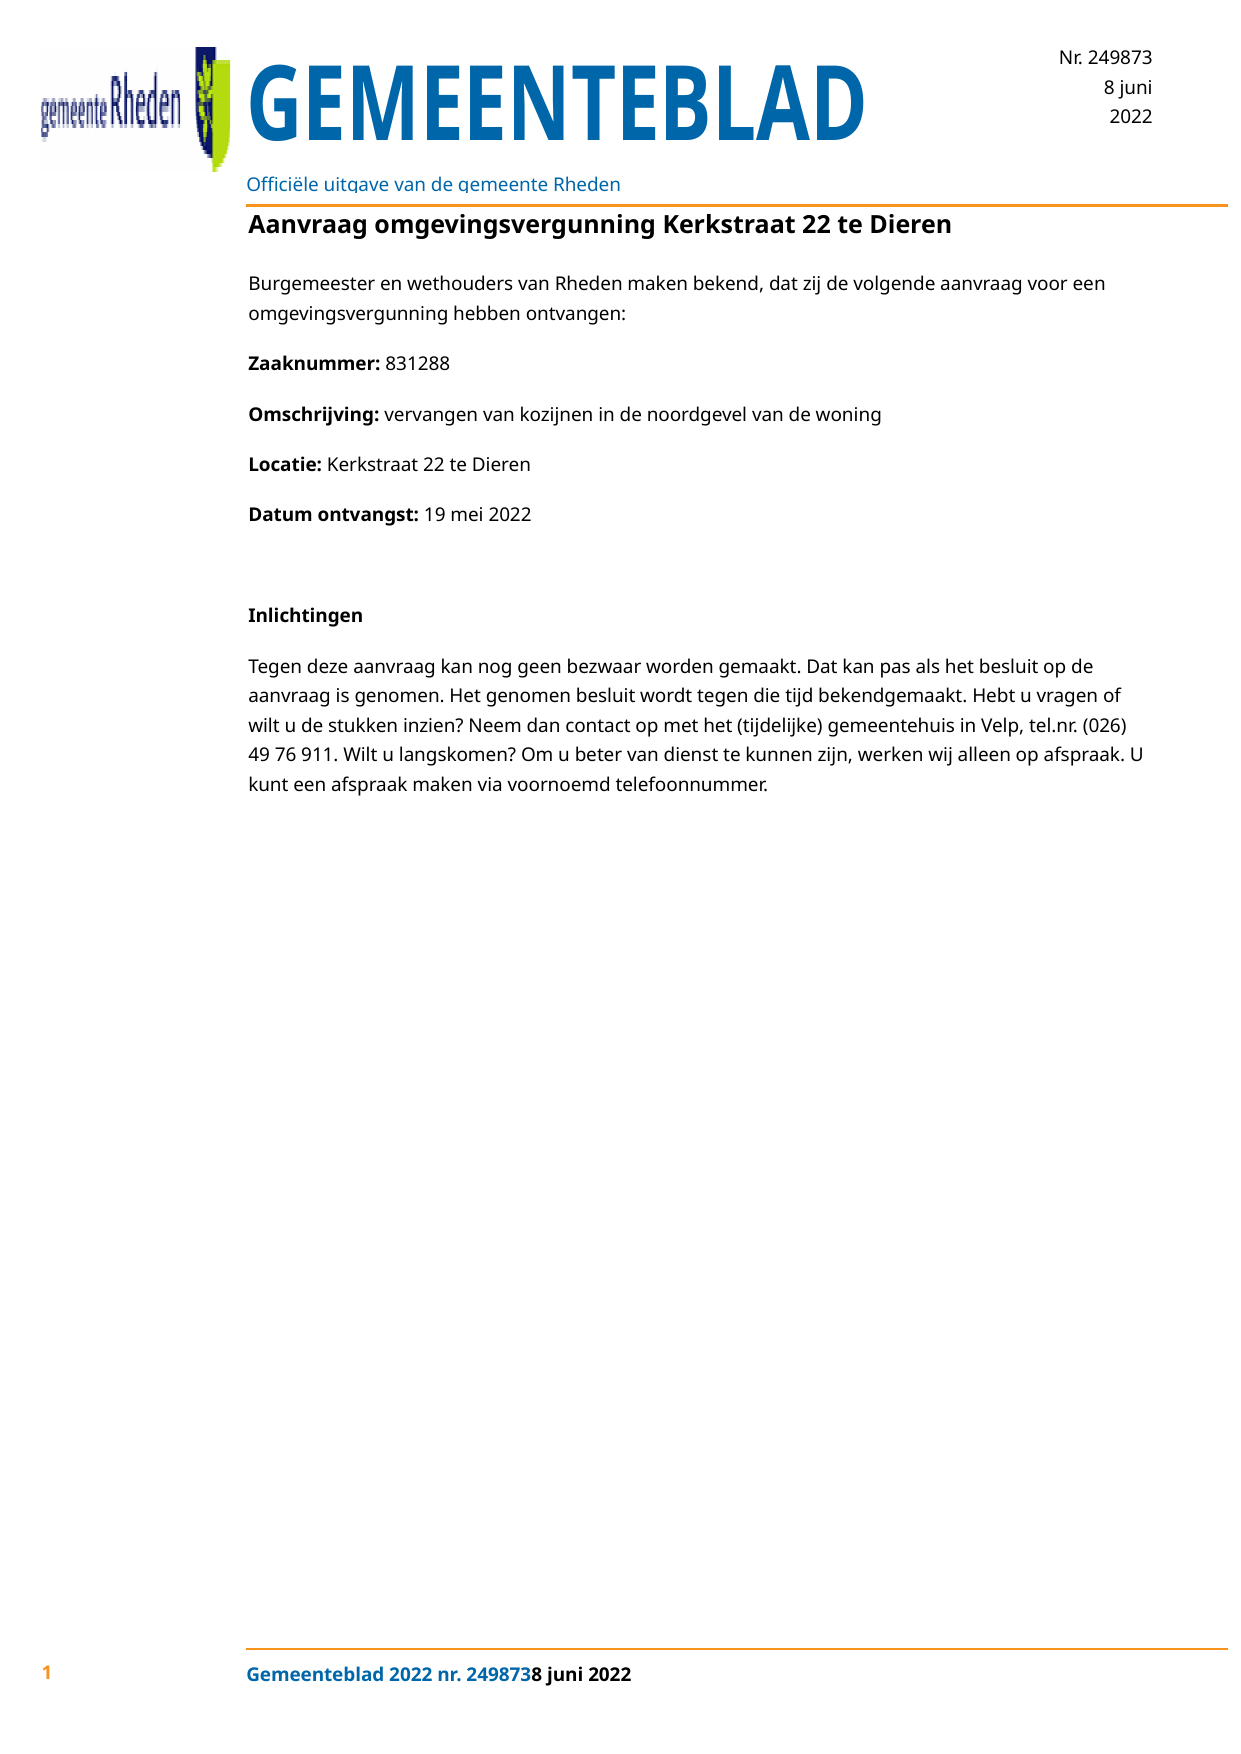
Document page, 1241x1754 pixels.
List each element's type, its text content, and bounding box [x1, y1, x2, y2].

text Datum ontvangst: 19 mei 2022 [248, 502, 1152, 527]
text Inlichtingen [248, 602, 1152, 628]
text Aanvraag omgevingsvergunning Kerkstraat 22 te Dieren [248, 207, 1152, 241]
text Zaaknummer: 831288 [248, 350, 1152, 376]
text Omschrijving: vervangen van kozijnen in de noordgevel van de woning [248, 401, 1152, 426]
text Burgemeester en wethouders van Rheden maken bekend, dat zij de volgende aanvraag voor een omgevingsvergunning hebben ontvangen: [248, 270, 1152, 326]
picture [41, 47, 231, 172]
text Locatie: Kerkstraat 22 te Dieren [248, 451, 1152, 477]
text Tegen deze aanvraag kan nog geen bezwaar worden gemaakt. Dat kan pas als het besluit op de aanvraag is genomen. Het genomen besluit wordt tegen die tijd bekendgemaakt. Hebt u vragen of wilt u de stukken inzien? Neem dan contact op met het (tijdelijke) gemeentehuis in Velp, tel.nr. (026) 49 76 911. Wilt u langskomen? Om u beter van dienst te kunnen zijn, werken wij alleen op afspraak. U kunt een afspraak maken via voornoemd telefoonnummer. [248, 653, 1152, 797]
